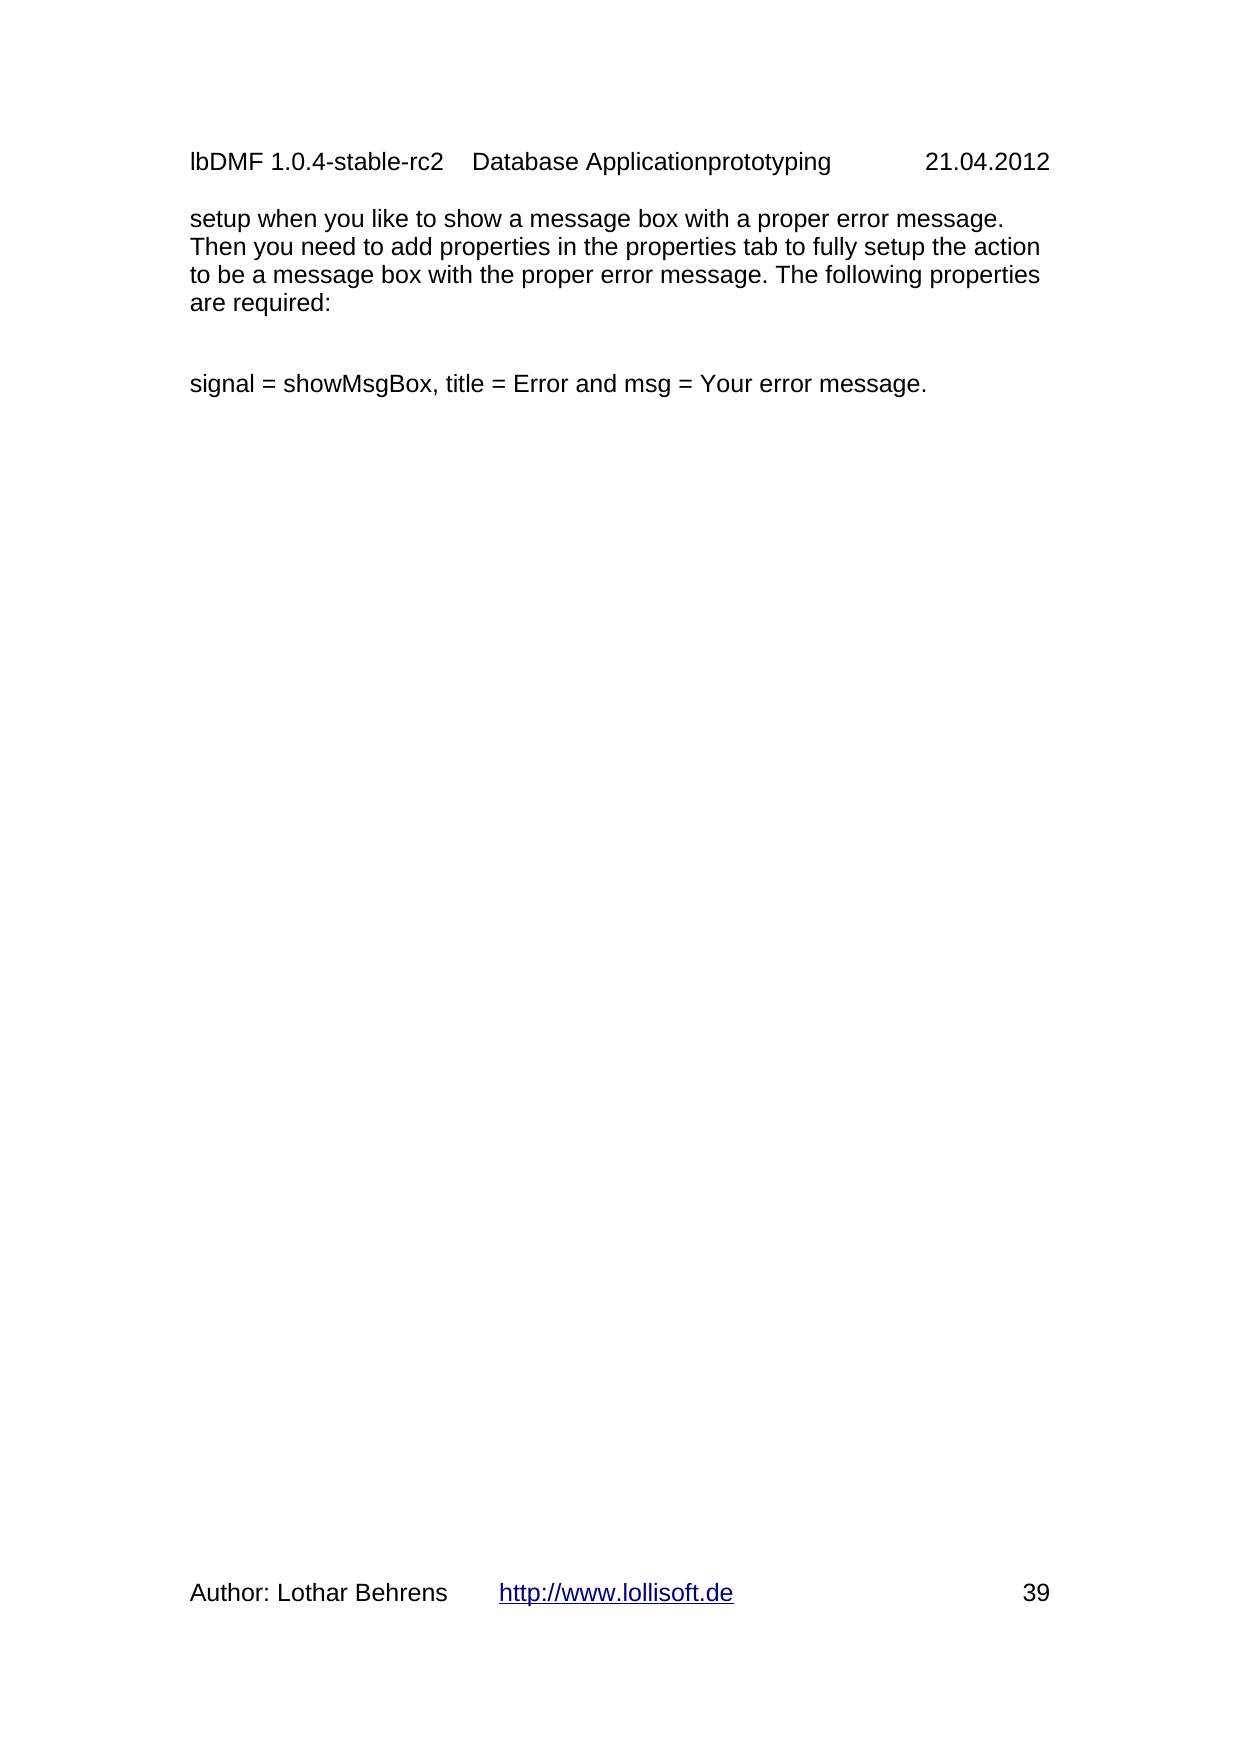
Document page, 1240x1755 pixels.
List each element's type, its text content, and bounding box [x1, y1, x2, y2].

text setup when you like to show a message box with a proper error message. Then you need to add properties in the properties tab to fully setup the action to be a message box with the proper error message. The following properties are required: [189, 205, 1050, 317]
text signal = showMsgBox, title = Error and msg = Your error message. [189, 370, 1050, 398]
